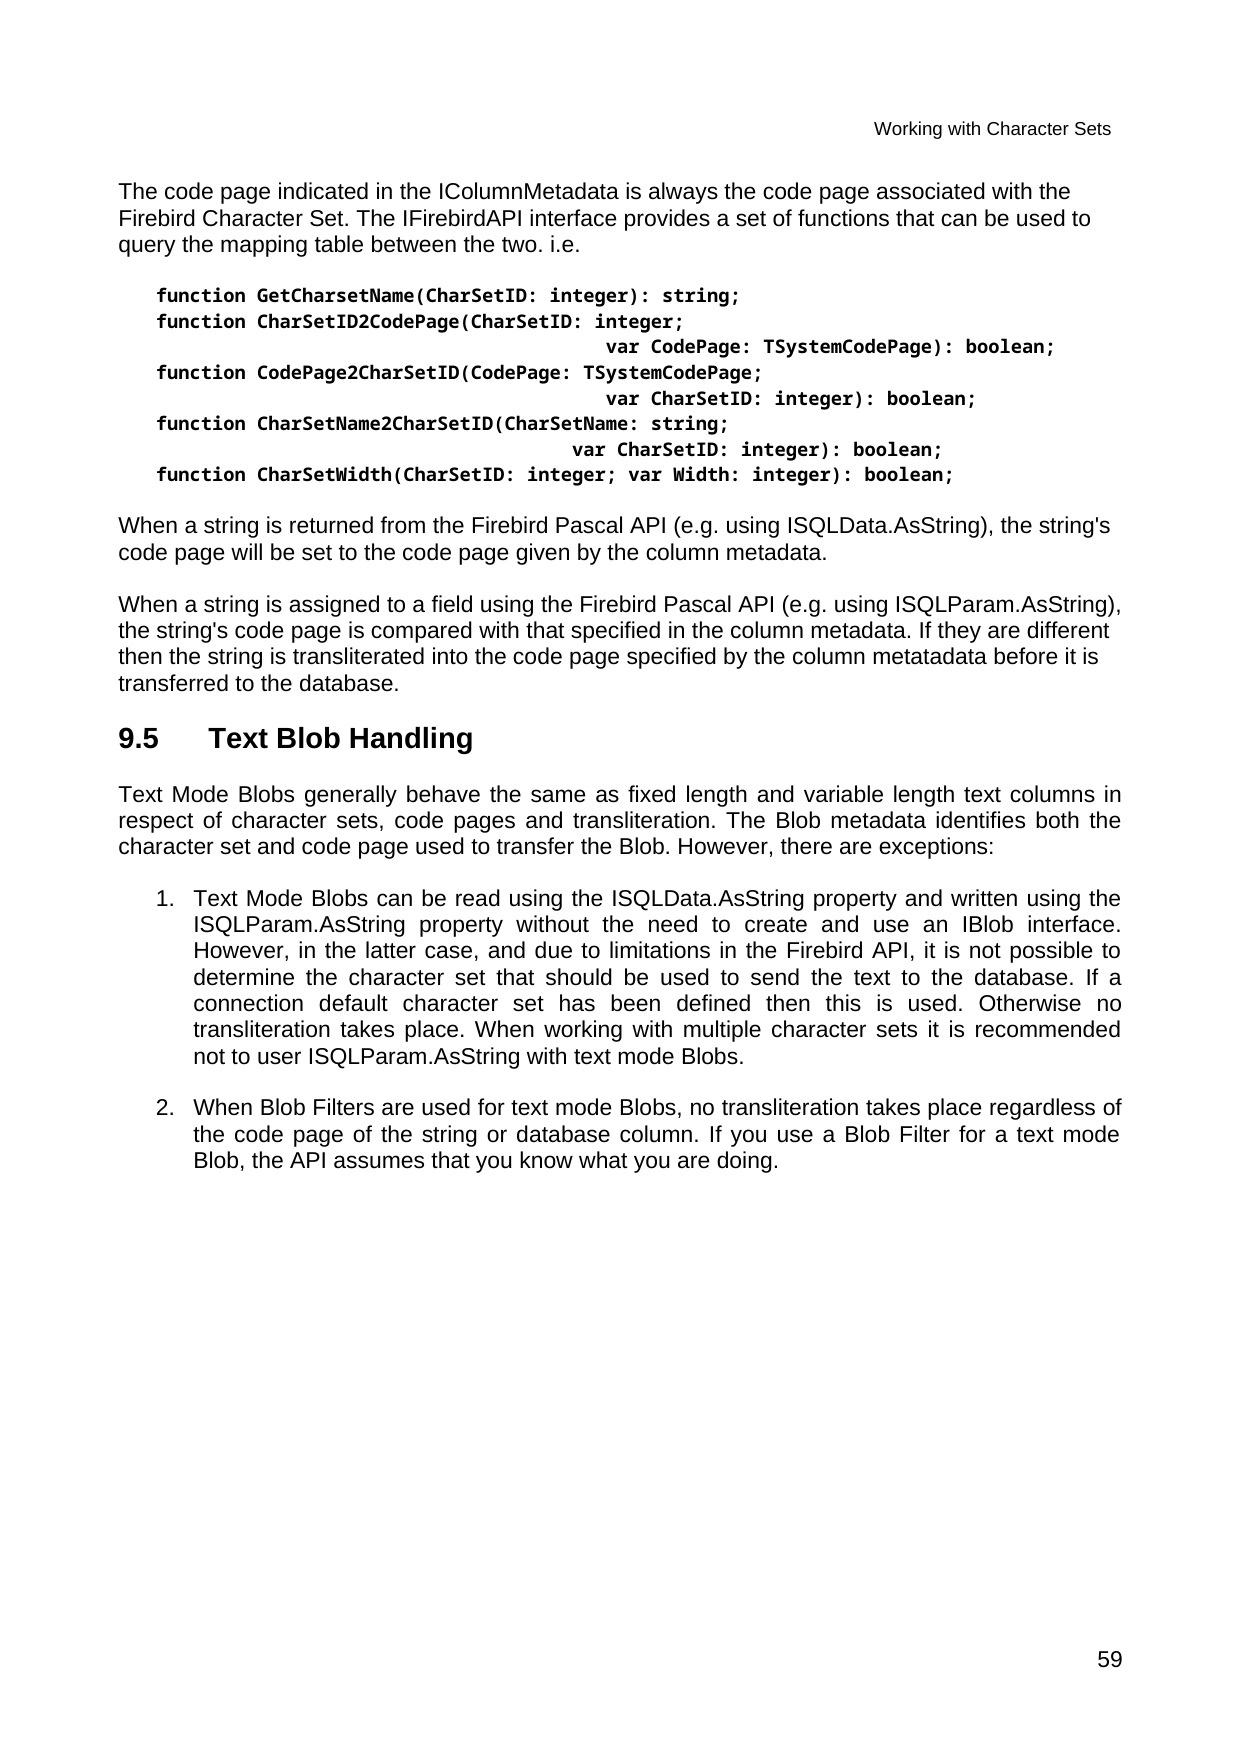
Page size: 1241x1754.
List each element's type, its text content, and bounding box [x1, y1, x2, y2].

list When Blob Filters are used for text mode Blobs, no transliteration takes place regardless of the code page of the string or database column. If you use a Blob Filter for a text mode Blob, the API assumes that you know what you are doing. [156, 1094, 1122, 1173]
text When a string is returned from the Firebird Pascal API (e.g. using ISQLData.AsString), the string's code page will be set to the code page given by the column metadata. [118, 512, 1122, 565]
text var CodePage: TSystemCodePage): boolean; [156, 334, 1122, 359]
text function CharSetWidth(CharSetID: integer; var Width: integer): boolean; [156, 461, 1122, 487]
text function GetCharsetName(CharSetID: integer): string; [156, 283, 1122, 308]
text Text Mode Blobs generally behave the same as fixed length and variable length text columns in respect of character sets, code pages and transliteration. The Blob metadata identifies both the character set and code page used to transfer the Blob. However, there are exceptions: [118, 781, 1122, 860]
text When a string is assigned to a field using the Firebird Pascal API (e.g. using ISQLParam.AsString), the string's code page is compared with that specified in the column metadata. If they are different then the string is transliterated into the code page specified by the column metatadata before it is transferred to the database. [118, 591, 1122, 696]
text function CharSetName2CharSetID(CharSetName: string; [156, 410, 1122, 436]
subtitle Text Blob Handling [118, 722, 1122, 755]
text function CharSetID2CodePage(CharSetID: integer; [156, 308, 1122, 334]
text var CharSetID: integer): boolean; [156, 436, 1122, 461]
text The code page indicated in the IColumnMetadata is always the code page associated with the Firebird Character Set. The IFirebirdAPI interface provides a set of functions that can be used to query the mapping table between the two. i.e. [118, 178, 1122, 257]
text var CharSetID: integer): boolean; [156, 385, 1122, 410]
text function CodePage2CharSetID(CodePage: TSystemCodePage; [156, 359, 1122, 385]
list Text Mode Blobs can be read using the ISQLData.AsString property and written using the ISQLParam.AsString property without the need to create and use an IBlob interface. However, in the latter case, and due to limitations in the Firebird API, it is not possible to determine the character set that should be used to send the text to the database. If a connection default character set has been defined then this is used. Otherwise no transliteration takes place. When working with multiple character sets it is recommended not to user ISQLParam.AsString with text mode Blobs. [156, 885, 1122, 1069]
